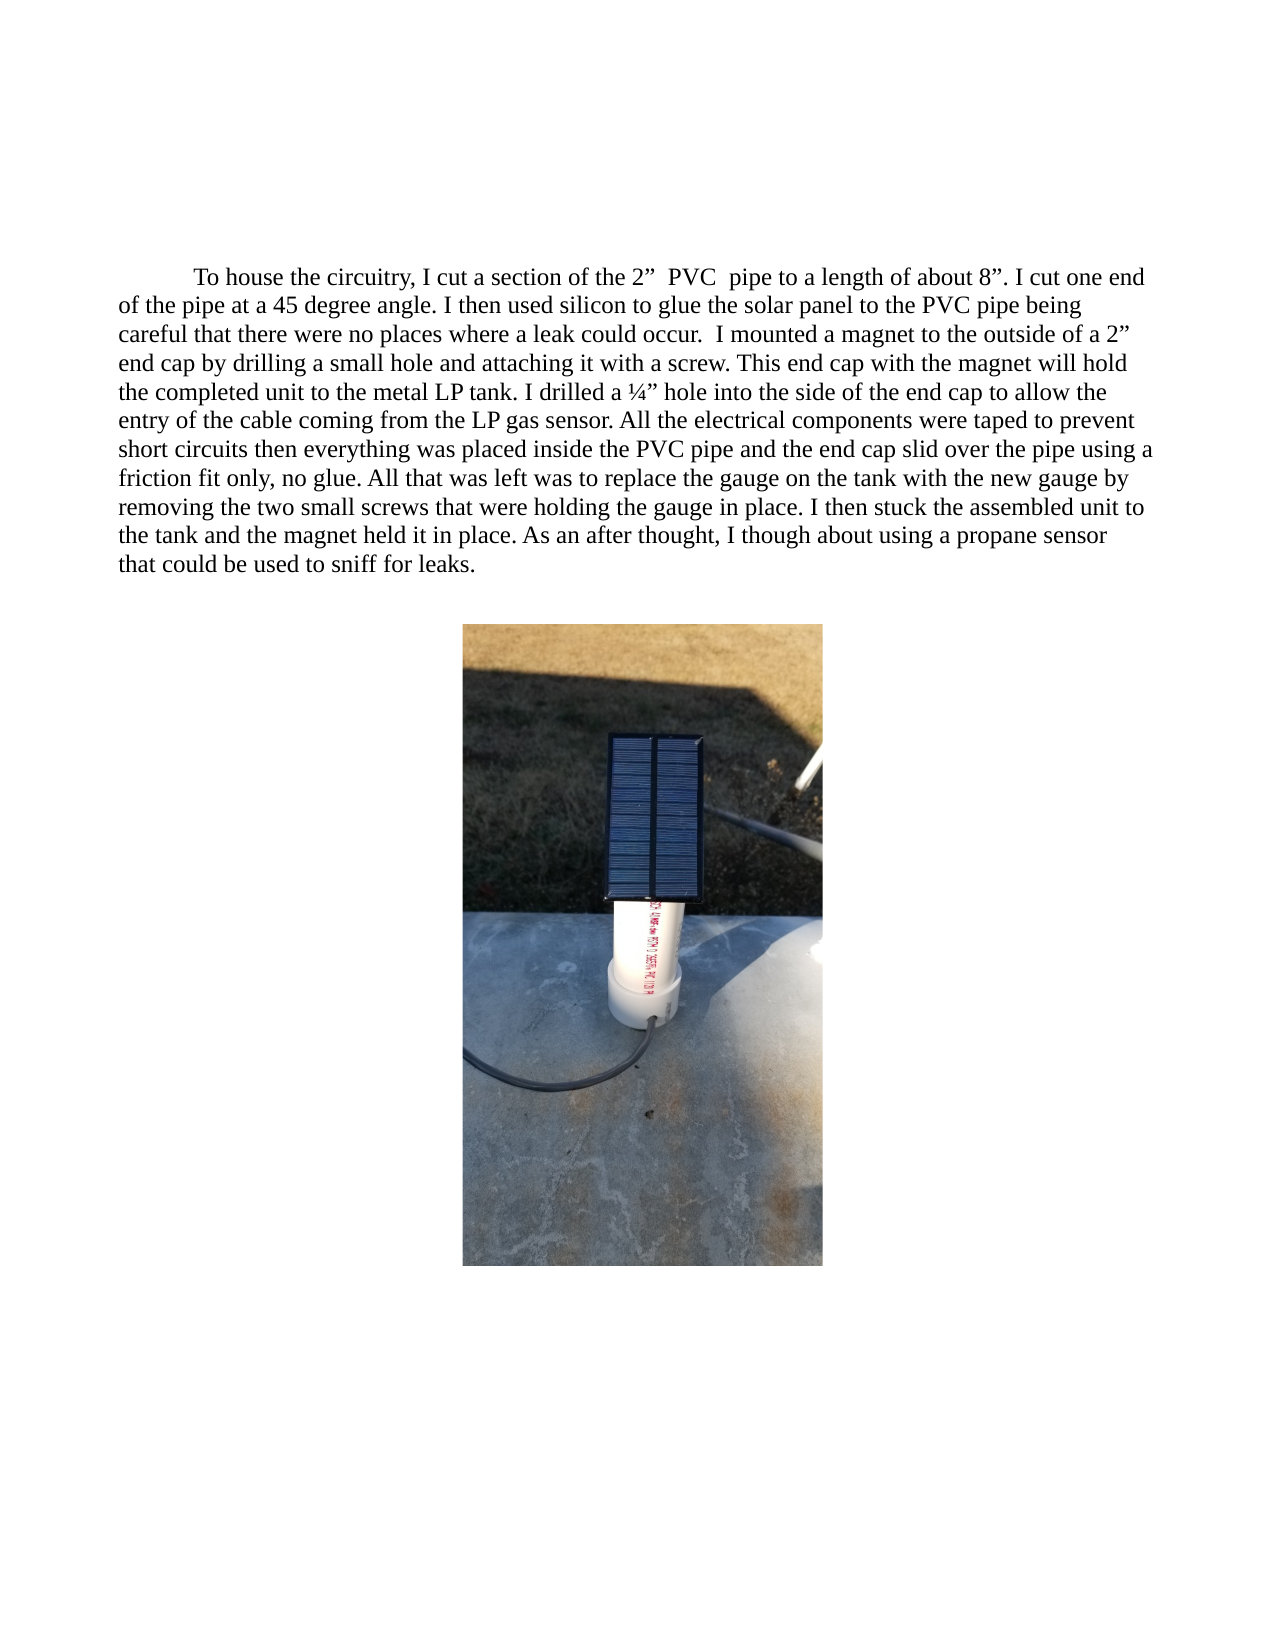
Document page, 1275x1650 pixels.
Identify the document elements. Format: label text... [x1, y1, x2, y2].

text To house the circuitry, I cut a section of the 2” PVC pipe to a length of about 8”. I cut one end of the pipe at a 45 degree angle. I then used silicon to glue the solar panel to the PVC pipe being careful that there were no places where a leak could occur. I mounted a magnet to the outside of a 2” end cap by drilling a small hole and attaching it with a screw. This end cap with the magnet will hold the completed unit to the metal LP tank. I drilled a ¼” hole into the side of the end cap to allow the entry of the cable coming from the LP gas sensor. All the electrical components were taped to prevent short circuits then everything was placed inside the PVC pipe and the end cap slid over the pipe using a friction fit only, no glue. All that was left was to replace the gauge on the tank with the new gauge by removing the two small screws that were holding the gauge in place. I then stuck the assembled unit to the tank and the magnet held it in place. As an after thought, I though about using a propane sensor that could be used to sniff for leaks. [118, 262, 1157, 578]
picture [462, 624, 823, 1266]
